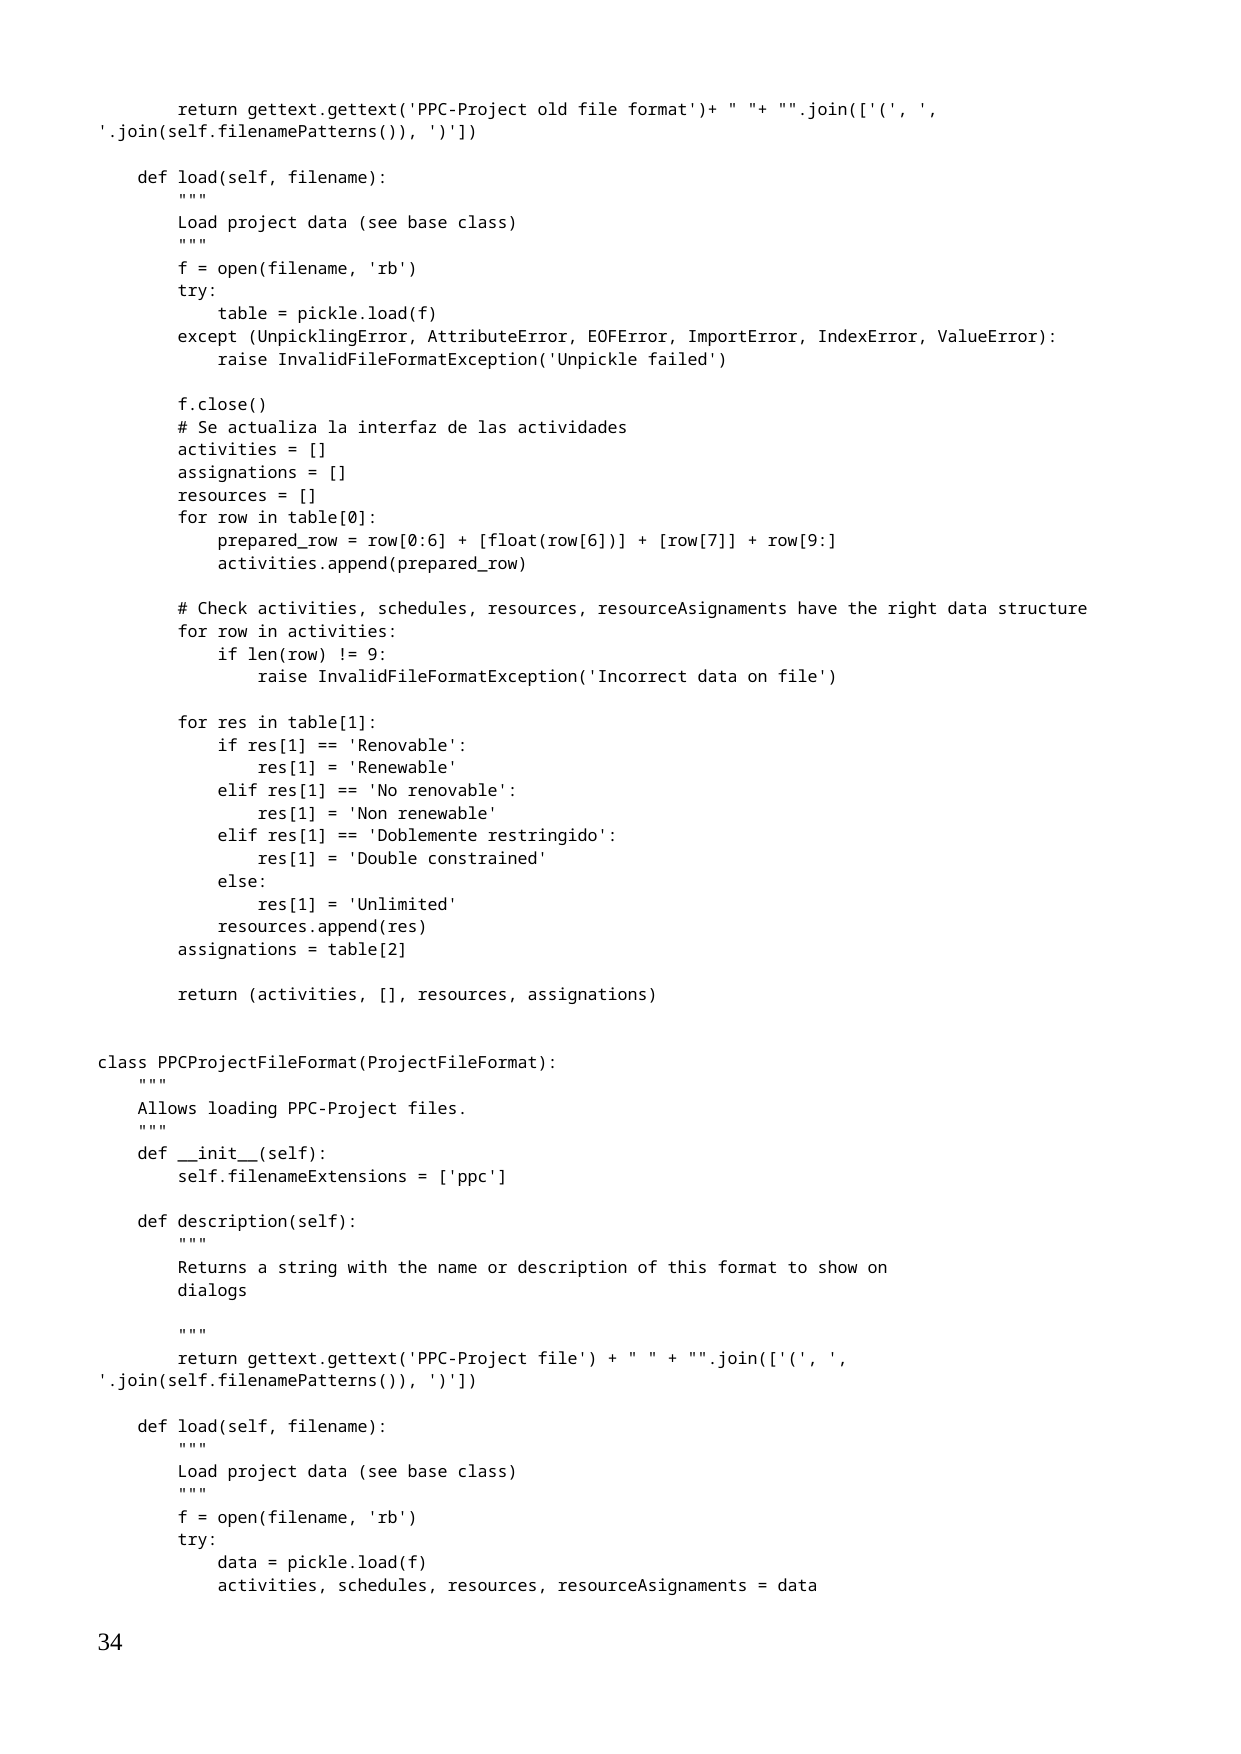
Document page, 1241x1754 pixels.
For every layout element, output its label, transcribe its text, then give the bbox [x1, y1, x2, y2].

text activities.append(prepared_row) [97, 552, 1113, 574]
text res[1] = 'Unlimited' [97, 892, 1113, 915]
text """ [97, 1074, 1113, 1097]
text res[1] = 'Double constrained' [97, 847, 1113, 869]
text """ [97, 234, 1113, 256]
text try: [97, 279, 1113, 302]
text """ [97, 1119, 1113, 1142]
text """ [97, 1233, 1113, 1256]
text activities = [] [97, 438, 1113, 461]
text """ [97, 188, 1113, 211]
text Returns a string with the name or description of this format to show on [97, 1256, 1113, 1278]
text data = pickle.load(f) [97, 1551, 1113, 1573]
text self.filenameExtensions = ['ppc'] [97, 1165, 1113, 1187]
text prepared_row = row[0:6] + [float(row[6])] + [row[7]] + row[9:] [97, 529, 1113, 552]
text def load(self, filename): [97, 166, 1113, 188]
text """ [97, 1483, 1113, 1505]
text dialogs [97, 1278, 1113, 1301]
text f = open(filename, 'rb') [97, 256, 1113, 279]
text elif res[1] == 'Doblemente restringido': [97, 824, 1113, 847]
text def description(self): [97, 1210, 1113, 1233]
text except (UnpicklingError, AttributeError, EOFError, ImportError, IndexError, ValueError): [97, 324, 1113, 347]
text """ [97, 1324, 1113, 1346]
text table = pickle.load(f) [97, 302, 1113, 324]
text f = open(filename, 'rb') [97, 1505, 1113, 1528]
text raise InvalidFileFormatException('Unpickle failed') [97, 347, 1113, 370]
text Load project data (see base class) [97, 1460, 1113, 1483]
text # Se actualiza la interfaz de las actividades [97, 415, 1113, 438]
text for res in table[1]: [97, 711, 1113, 733]
text f.close() [97, 393, 1113, 415]
text if res[1] == 'Renovable': [97, 733, 1113, 756]
text raise InvalidFileFormatException('Incorrect data on file') [97, 665, 1113, 688]
text # Check activities, schedules, resources, resourceAsignaments have the right data structure [97, 597, 1113, 620]
text res[1] = 'Renewable' [97, 756, 1113, 779]
text if len(row) != 9: [97, 642, 1113, 665]
text def __init__(self): [97, 1142, 1113, 1165]
text Allows loading PPC-Project files. [97, 1097, 1113, 1119]
text try: [97, 1528, 1113, 1551]
text Load project data (see base class) [97, 211, 1113, 234]
text res[1] = 'Non renewable' [97, 801, 1113, 824]
text def load(self, filename): [97, 1414, 1113, 1437]
text """ [97, 1437, 1113, 1460]
text else: [97, 869, 1113, 892]
text assignations = table[2] [97, 938, 1113, 960]
text return gettext.gettext('PPC-Project old file format')+ " "+ "".join(['(', ', '.join(self.filenamePatterns()), ')']) [97, 97, 1113, 143]
text elif res[1] == 'No renovable': [97, 779, 1113, 801]
text return gettext.gettext('PPC-Project file') + " " + "".join(['(', ', '.join(self.filenamePatterns()), ')']) [97, 1346, 1113, 1392]
text assignations = [] [97, 461, 1113, 483]
text resources = [] [97, 483, 1113, 506]
text for row in activities: [97, 620, 1113, 642]
text class PPCProjectFileFormat(ProjectFileFormat): [97, 1051, 1113, 1074]
text activities, schedules, resources, resourceAsignaments = data [97, 1573, 1113, 1596]
text return (activities, [], resources, assignations) [97, 983, 1113, 1006]
text for row in table[0]: [97, 506, 1113, 529]
text resources.append(res) [97, 915, 1113, 938]
